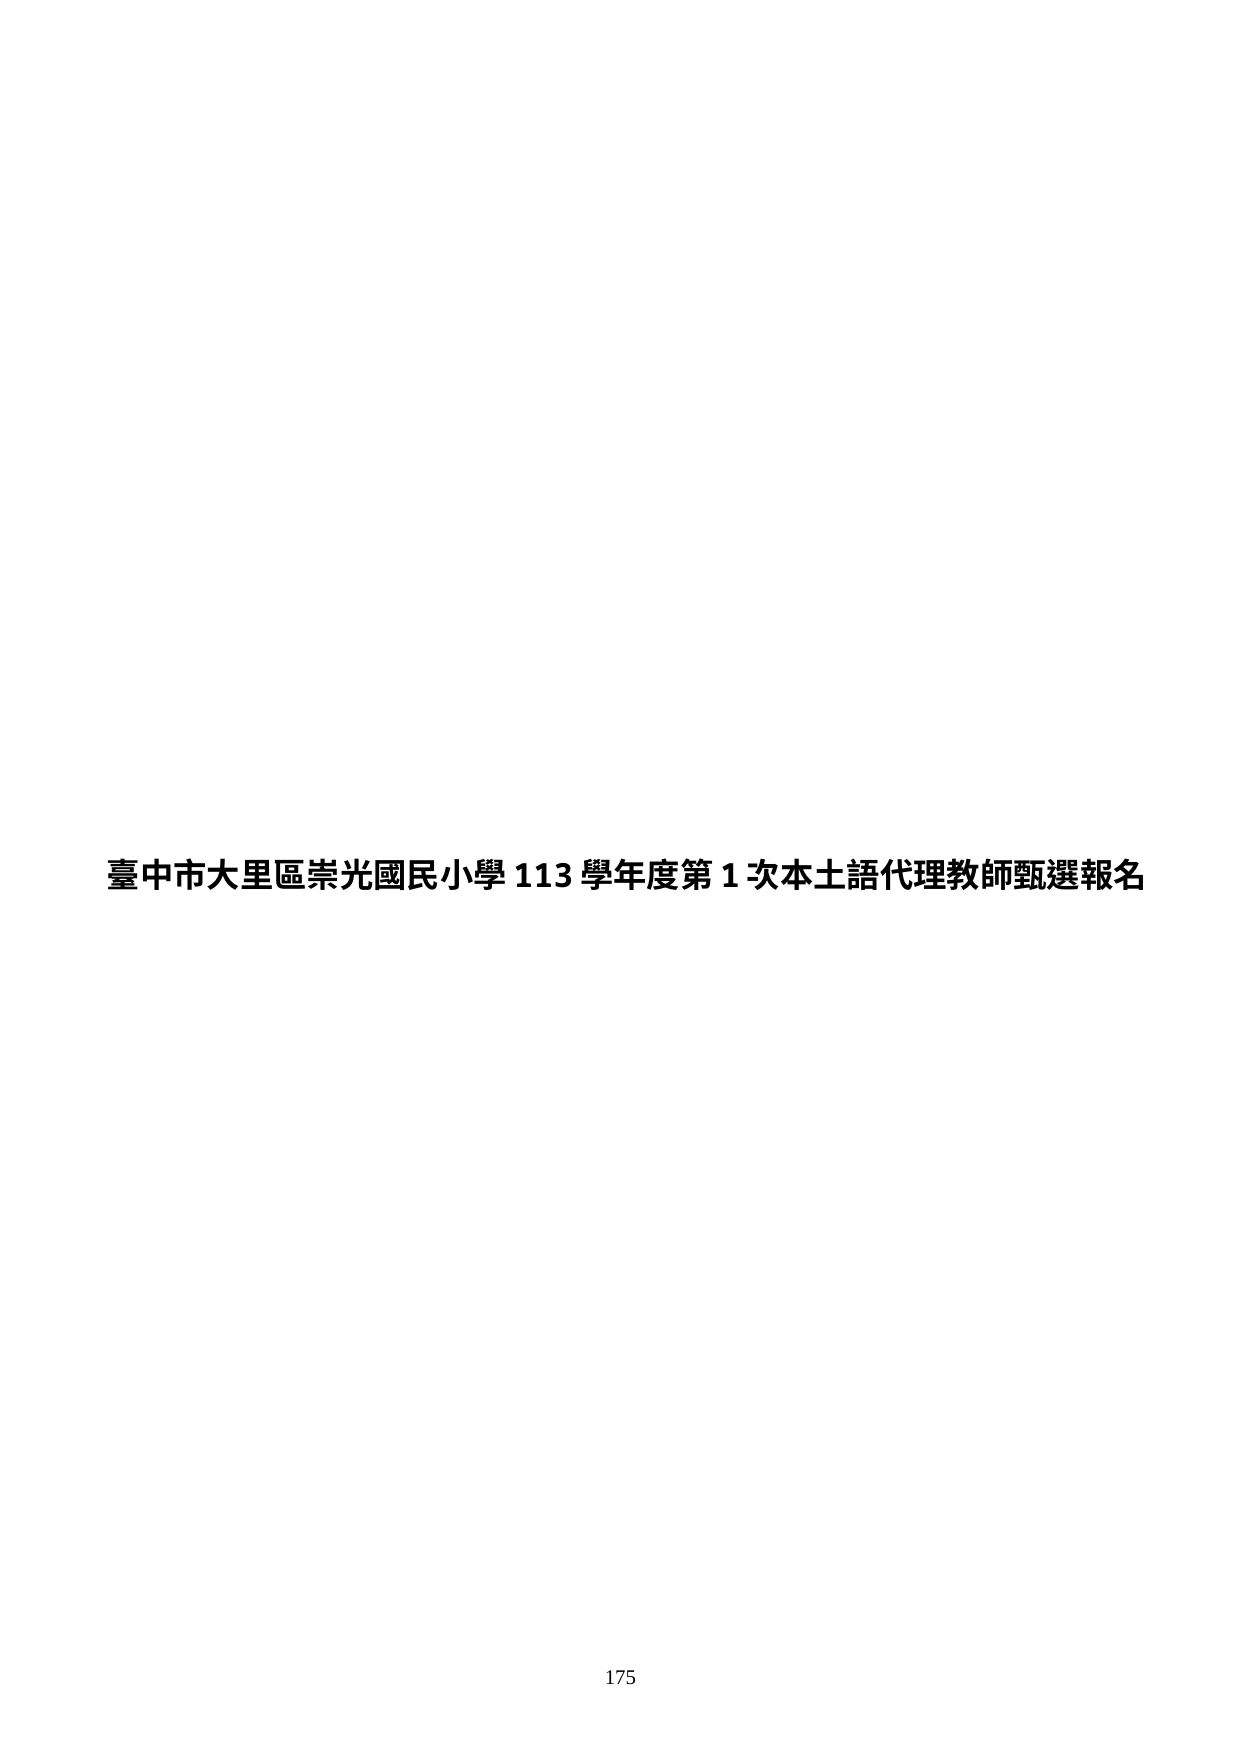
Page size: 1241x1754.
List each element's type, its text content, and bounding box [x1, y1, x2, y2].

text 臺中市大里區崇光國民小學113學年度第1次本土語代理教師甄選報名 [106, 831, 1155, 893]
